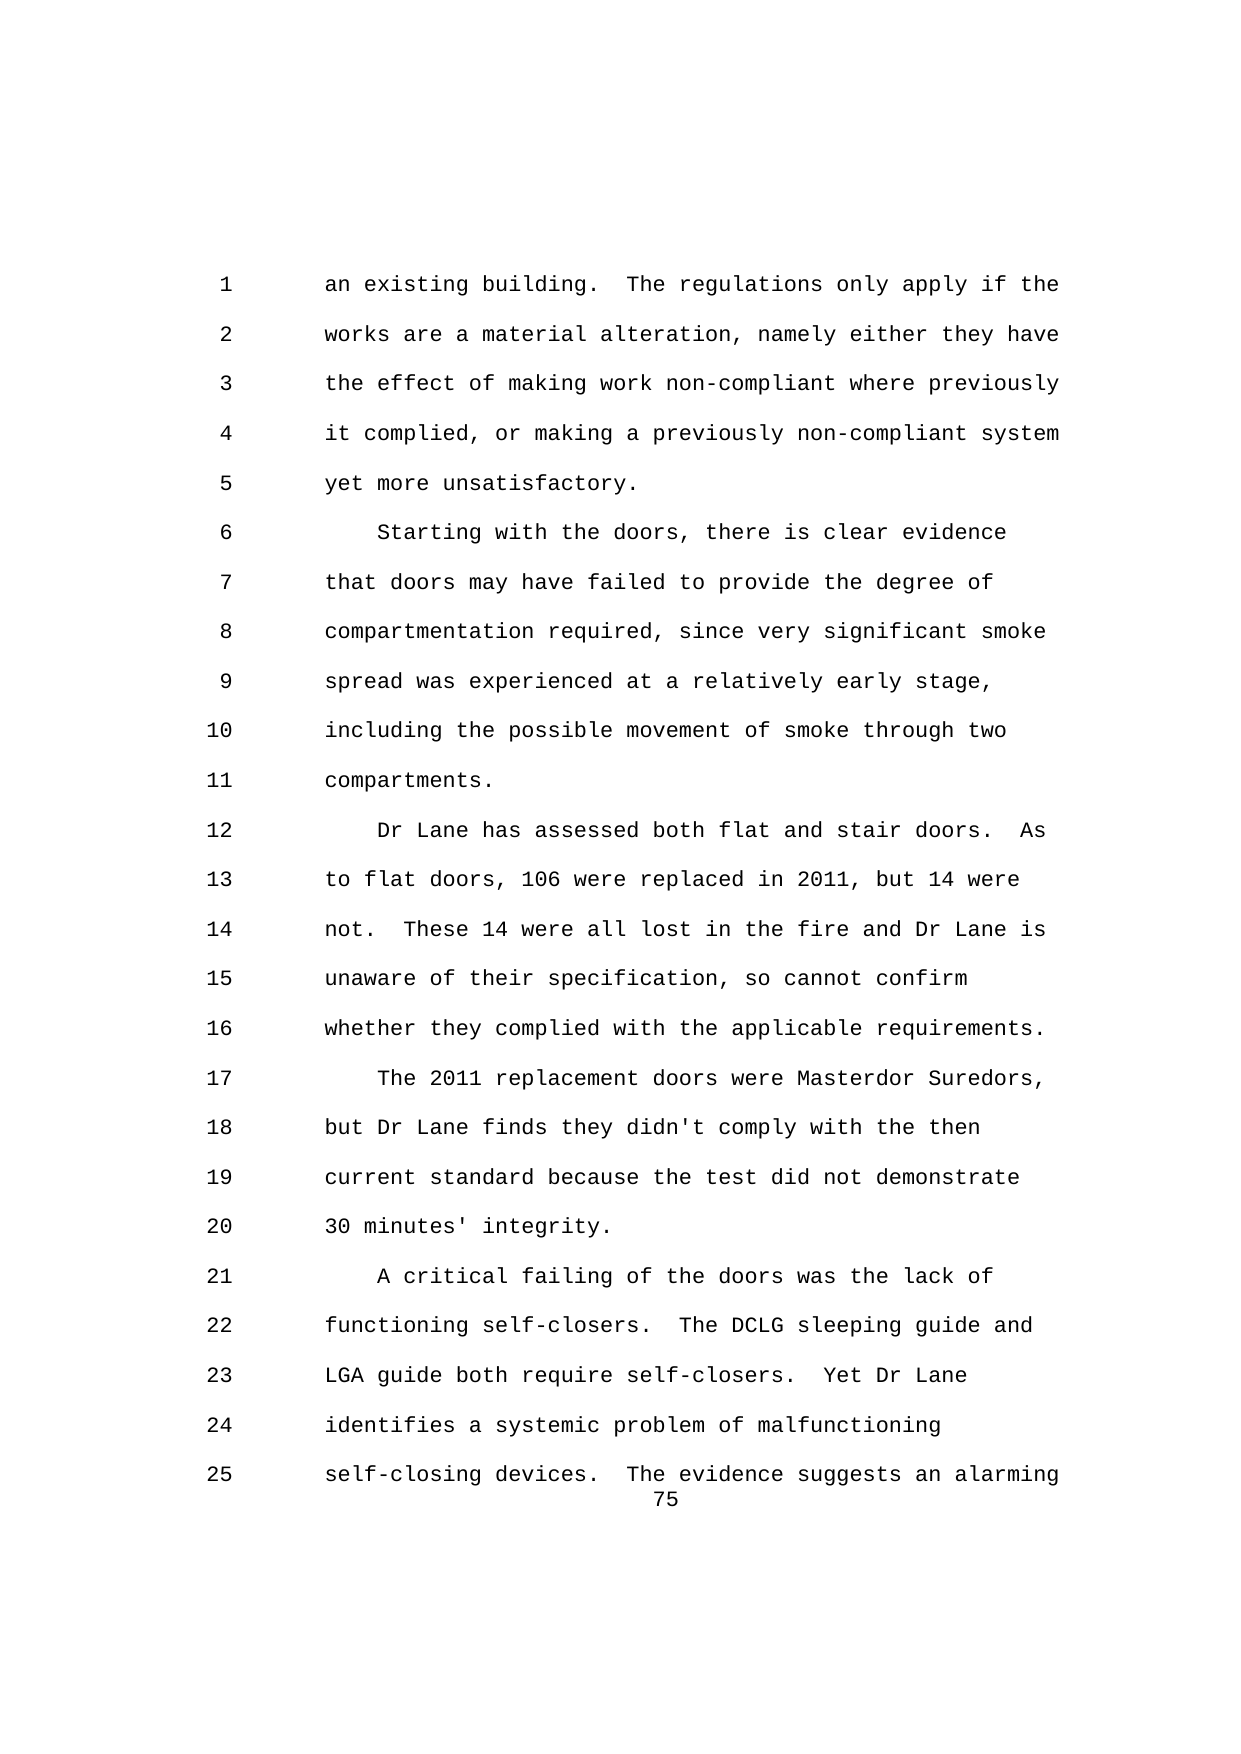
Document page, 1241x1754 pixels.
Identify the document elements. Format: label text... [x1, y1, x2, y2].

text 12 Dr Lane has assessed both flat and stair doors. As [75, 819, 1165, 843]
text 9 spread was experienced at a relatively early stage, [75, 670, 1165, 695]
text 7 that doors may have failed to provide the degree of [75, 571, 1165, 596]
text 15 unaware of their specification, so cannot confirm [75, 967, 1165, 992]
text 75 [75, 1488, 1165, 1513]
text 21 A critical failing of the doors was the lack of [75, 1265, 1165, 1290]
text 16 whether they complied with the applicable requirements. [75, 1017, 1165, 1042]
text 2 works are a material alteration, namely either they have [75, 323, 1165, 348]
text 1 an existing building. The regulations only apply if the [75, 273, 1165, 298]
text 17 The 2011 replacement doors were Masterdor Suredors, [75, 1067, 1165, 1091]
text 25 self-closing devices. The evidence suggests an alarming [75, 1463, 1165, 1488]
text 8 compartmentation required, since very significant smoke [75, 620, 1165, 645]
text 3 the effect of making work non-compliant where previously [75, 372, 1165, 397]
text 14 not. These 14 were all lost in the fire and Dr Lane is [75, 918, 1165, 943]
text 24 identifies a systemic problem of malfunctioning [75, 1414, 1165, 1438]
text 5 yet more unsatisfactory. [75, 472, 1165, 496]
text 23 LGA guide both require self-closers. Yet Dr Lane [75, 1364, 1165, 1389]
text 4 it complied, or making a previously non-compliant system [75, 422, 1165, 447]
text 19 current standard because the test did not demonstrate [75, 1166, 1165, 1191]
text 6 Starting with the doors, there is clear evidence [75, 521, 1165, 546]
text 22 functioning self-closers. The DCLG sleeping guide and [75, 1314, 1165, 1339]
text 10 including the possible movement of smoke through two [75, 719, 1165, 744]
text 20 30 minutes' integrity. [75, 1215, 1165, 1240]
text 11 compartments. [75, 769, 1165, 794]
text 18 but Dr Lane finds they didn't comply with the then [75, 1116, 1165, 1141]
text 13 to flat doors, 106 were replaced in 2011, but 14 were [75, 868, 1165, 893]
